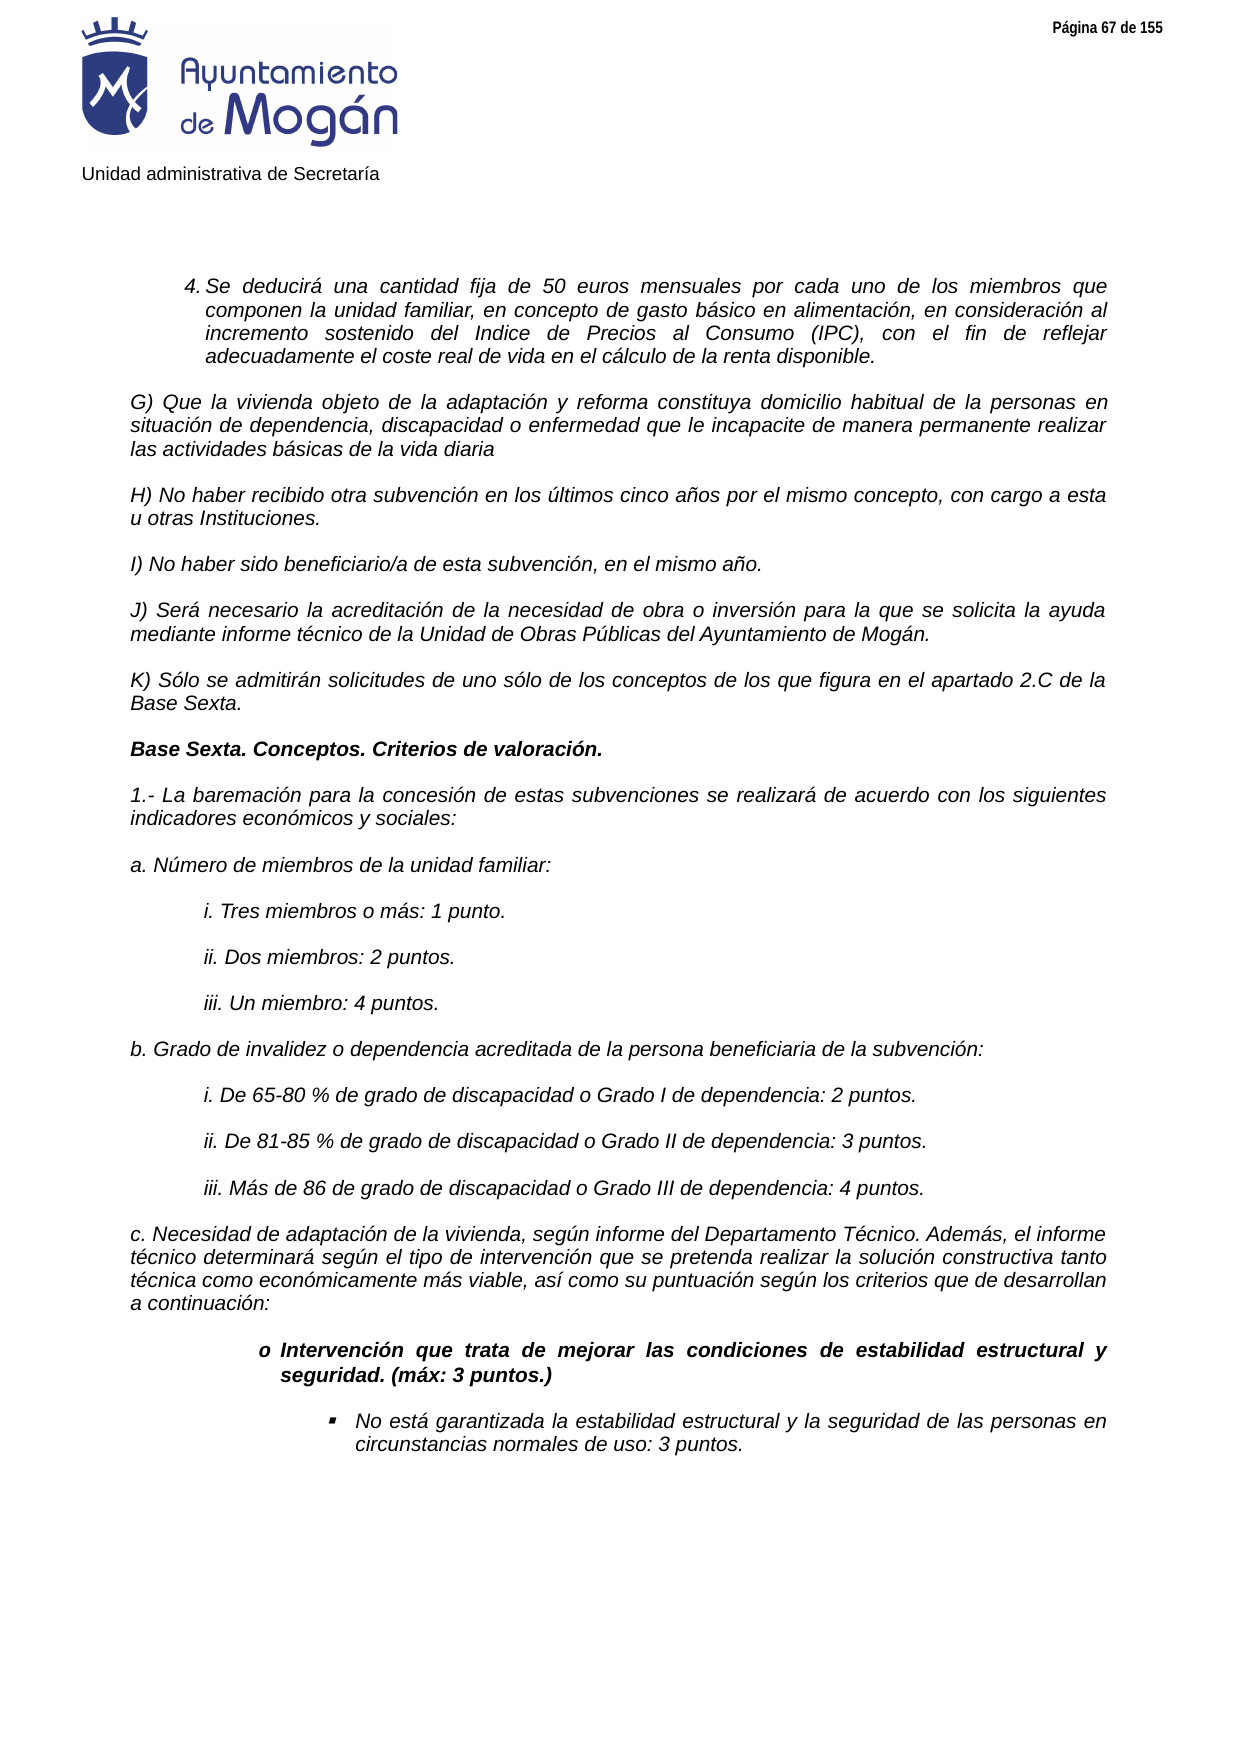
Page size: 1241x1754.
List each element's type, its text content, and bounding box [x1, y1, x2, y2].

list Se deducirá una cantidad fija de 50 euros mensuales por cada uno de los miembros que componen la unidad familiar, en concepto de gasto básico en alimentación, en consideración al incremento sostenido del Indice de Precios al Consumo (IPC), con el fin de reflejar adecuadamente el coste real de vida en el cálculo de la renta disponible. [184, 275, 1110, 368]
text a. Número de miembros de la unidad familiar: [130, 853, 1110, 876]
text I) No haber sido beneficiario/a de esta subvención, en el mismo año. [130, 553, 1110, 576]
text ii. Dos miembros: 2 puntos. [203, 945, 1110, 969]
text iii. Más de 86 de grado de discapacidad o Grado III de dependencia: 4 puntos. [203, 1176, 1110, 1199]
text b. Grado de invalidez o dependencia acreditada de la persona beneficiaria de la subvención: [130, 1038, 1110, 1061]
text ii. De 81-85 % de grado de discapacidad o Grado II de dependencia: 3 puntos. [203, 1130, 1110, 1153]
text H) No haber recibido otra subvención en los últimos cinco años por el mismo concepto, con cargo a esta u otras Instituciones. [130, 483, 1110, 530]
text 1.- La baremación para la concesión de estas subvenciones se realizará de acuerdo con los siguientes indicadores económicos y sociales: [130, 784, 1110, 830]
text G) Que la vivienda objeto de la adaptación y reforma constituya domicilio habitual de la personas en situación de dependencia, discapacidad o enfermedad que le incapacite de manera permanente realizar las actividades básicas de la vida diaria [130, 391, 1110, 460]
text i. De 65-80 % de grado de discapacidad o Grado I de dependencia: 2 puntos. [203, 1084, 1110, 1107]
text c. Necesidad de adaptación de la vivienda, según informe del Departamento Técnico. Además, el informe técnico determinará según el tipo de intervención que se pretenda realizar la solución constructiva tanto técnica como económicamente más viable, así como su puntuación según los criterios que de desarrollan a continuación: [130, 1222, 1110, 1315]
text i. Tres miembros o más: 1 punto. [203, 899, 1110, 922]
text Base Sexta. Conceptos. Criterios de valoración. [130, 738, 1110, 761]
text J) Será necesario la acreditación de la necesidad de obra o inversión para la que se solicita la ayuda mediante informe técnico de la Unidad de Obras Públicas del Ayuntamiento de Mogán. [130, 599, 1110, 645]
text K) Sólo se admitirán solicitudes de uno sólo de los conceptos de los que figura en el apartado 2.C de la Base Sexta. [130, 668, 1110, 715]
list Intervención que trata de mejorar las condiciones de estabilidad estructural y seguridad. (máx: 3 puntos.) [258, 1338, 1110, 1386]
picture [81, 17, 398, 153]
text iii. Un miembro: 4 puntos. [203, 992, 1110, 1015]
list No está garantizada la estabilidad estructural y la seguridad de las personas en circunstancias normales de uso: 3 puntos. [326, 1409, 1110, 1456]
